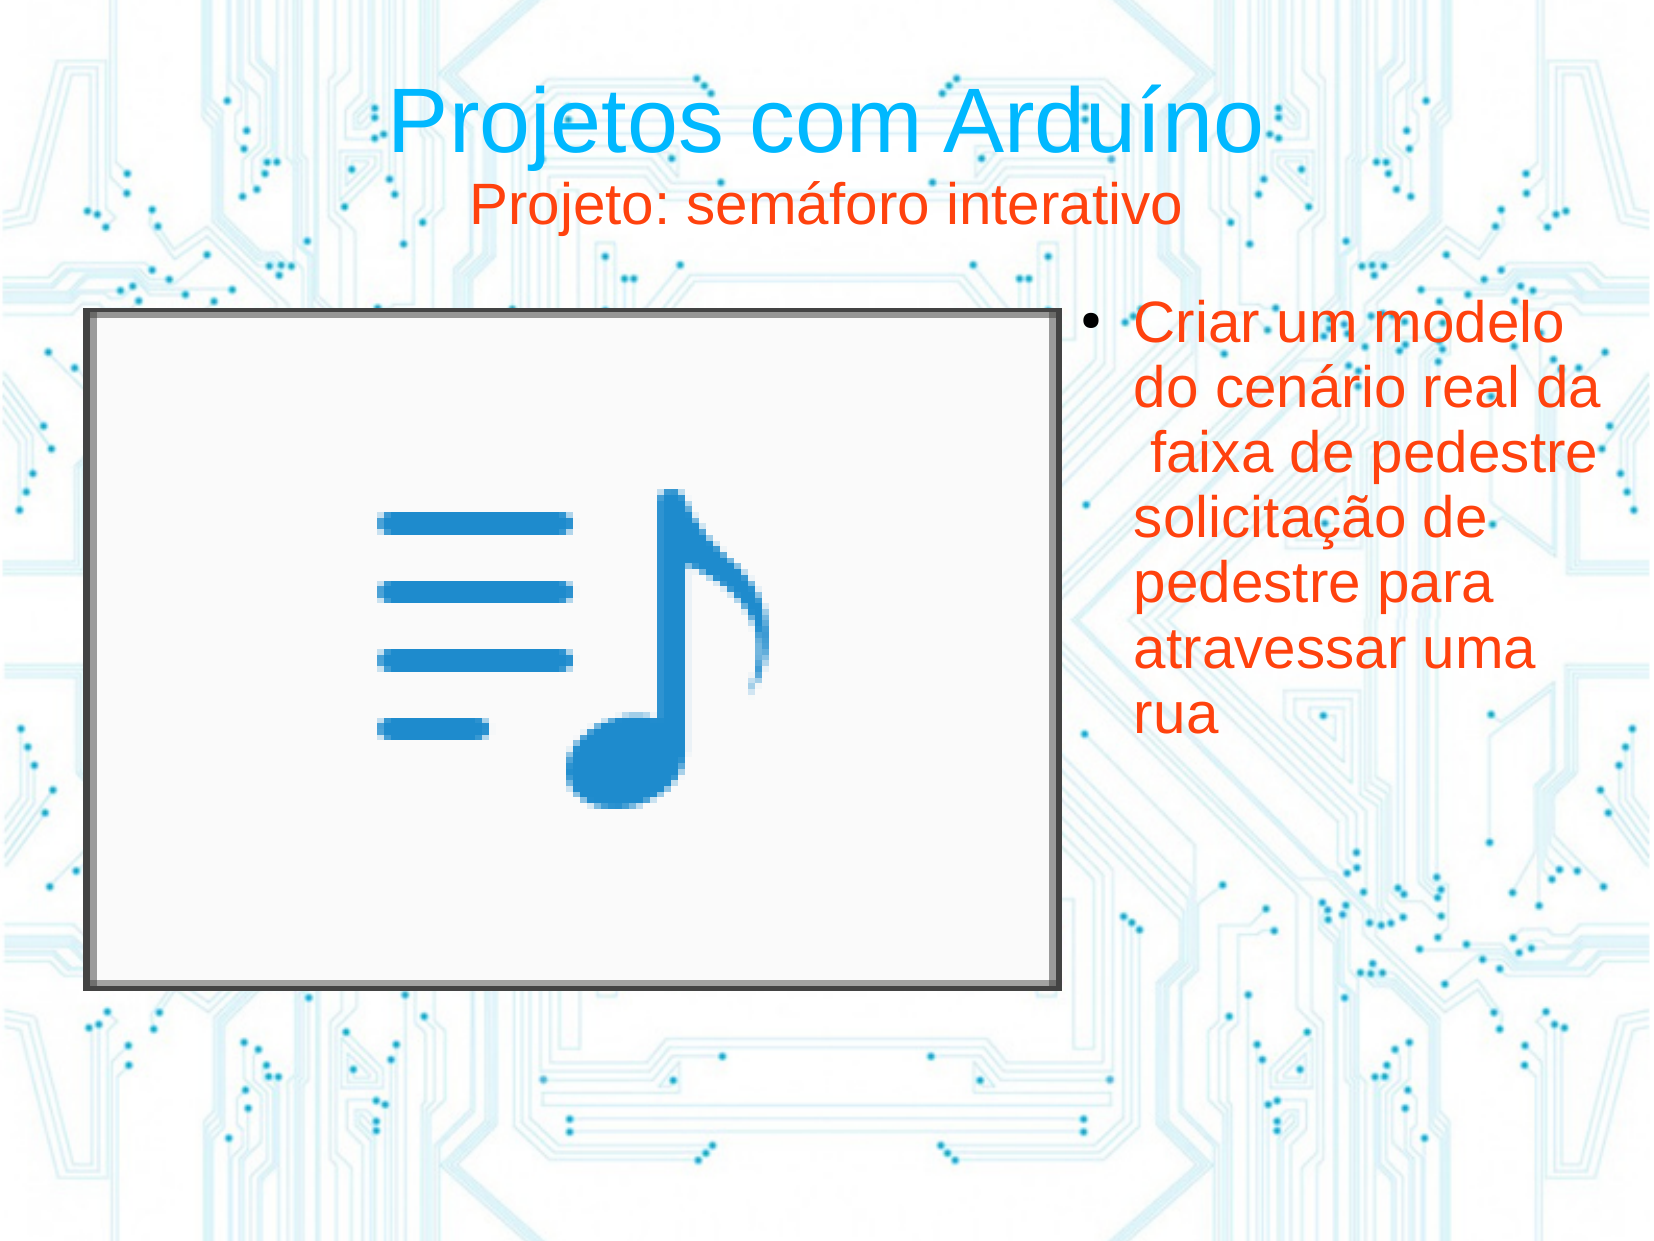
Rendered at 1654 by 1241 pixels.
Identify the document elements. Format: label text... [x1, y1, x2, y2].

text_box [82, 307, 1063, 993]
list Criar um modelo do cenário real da faixa de pedestre solicitação de pedestre para atravessar uma rua [1062, 290, 1607, 957]
title Projetos com Arduíno Projeto: semáforo interativo [82, 49, 1571, 257]
picture [0, 0, 1654, 1241]
